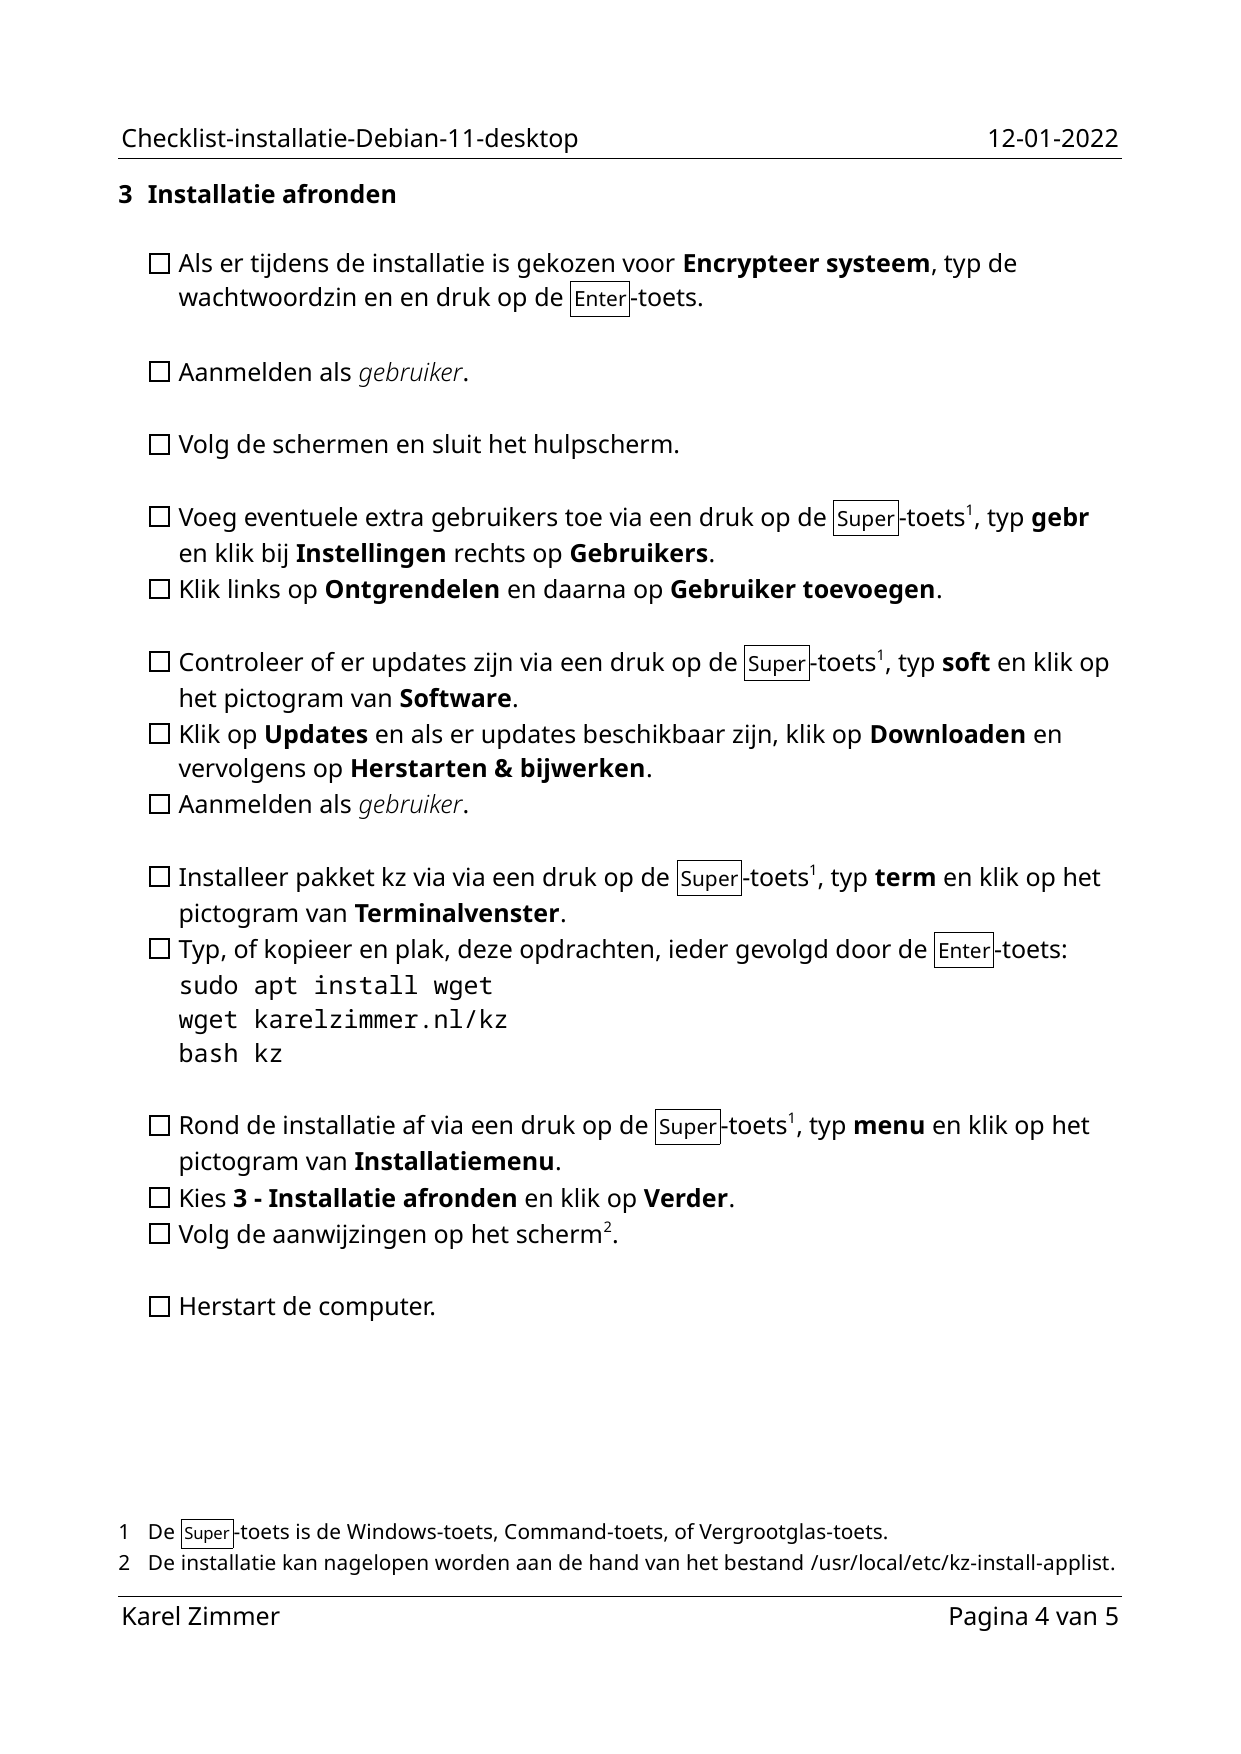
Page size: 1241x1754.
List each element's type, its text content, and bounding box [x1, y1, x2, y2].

table_cell [141, 1179, 177, 1216]
table_cell Aanmelden als gebruiker. [177, 354, 1121, 390]
table_cell Volg de schermen en sluit het hulpscherm. [177, 426, 1121, 462]
table_cell Installeer pakket kz via via een druk op de Super-toets1, typ term en klik op het pictogram van Terminalvenster. [177, 858, 1121, 931]
table_cell [141, 426, 177, 462]
table_cell [141, 858, 177, 931]
table_cell [141, 1216, 177, 1252]
table_cell [141, 390, 177, 426]
table_cell [141, 607, 177, 643]
table_cell [141, 716, 177, 786]
table_cell [141, 462, 177, 498]
table_cell [141, 317, 177, 353]
table_cell Aanmelden als gebruiker. [177, 786, 1121, 822]
table_cell [177, 822, 1121, 858]
table_cell [141, 354, 177, 390]
table_cell [141, 931, 177, 1071]
table_cell [141, 571, 177, 607]
table_cell [177, 317, 1121, 353]
table_cell [141, 822, 177, 858]
table_cell [141, 1288, 177, 1324]
table_cell [177, 390, 1121, 426]
table_cell Klik links op Ontgrendelen en daarna op Gebruiker toevoegen. [177, 571, 1121, 607]
table_cell Rond de installatie af via een druk op de Super-toets1, typ menu en klik op het pictogram van Installatiemenu. [177, 1107, 1121, 1179]
table_cell [141, 499, 177, 571]
table_cell Voeg eventuele extra gebruikers toe via een druk op de Super-toets, typ gebr en klik bij Instellingen rechts op Gebruikers. [177, 499, 1121, 571]
table_header [141, 245, 177, 317]
table_cell Herstart de computer. [177, 1288, 1121, 1324]
table_cell [141, 1252, 177, 1288]
table_cell Controleer of er updates zijn via een druk op de Super-toets1, typ soft en klik op het pictogram van Software. [177, 643, 1121, 716]
list Installatie afronden [118, 177, 1122, 211]
table_cell Klik op Updates en als er updates beschikbaar zijn, klik op Downloaden en vervolgens op Herstarten & bijwerken. [177, 716, 1121, 786]
table_cell [177, 462, 1121, 498]
table_header Als er tijdens de installatie is gekozen voor Encrypteer systeem, typ de wachtwoordzin en en druk op de Enter-toets. [177, 245, 1121, 317]
table_cell [141, 643, 177, 716]
table_cell [177, 607, 1121, 643]
table_cell Volg de aanwijzingen op het scherm. [177, 1216, 1121, 1252]
table_cell [141, 1071, 177, 1107]
table_cell Kies 3 - Installatie afronden en klik op Verder. [177, 1179, 1121, 1216]
table_cell [141, 786, 177, 822]
table_cell Typ, of kopieer en plak, deze opdrachten, ieder gevolgd door de Enter-toets: sudo apt install wget wget karelzimmer.nl/kz bash kz [177, 931, 1121, 1071]
table_cell [177, 1071, 1121, 1107]
table_cell [177, 1252, 1121, 1288]
table_cell [141, 1107, 177, 1179]
